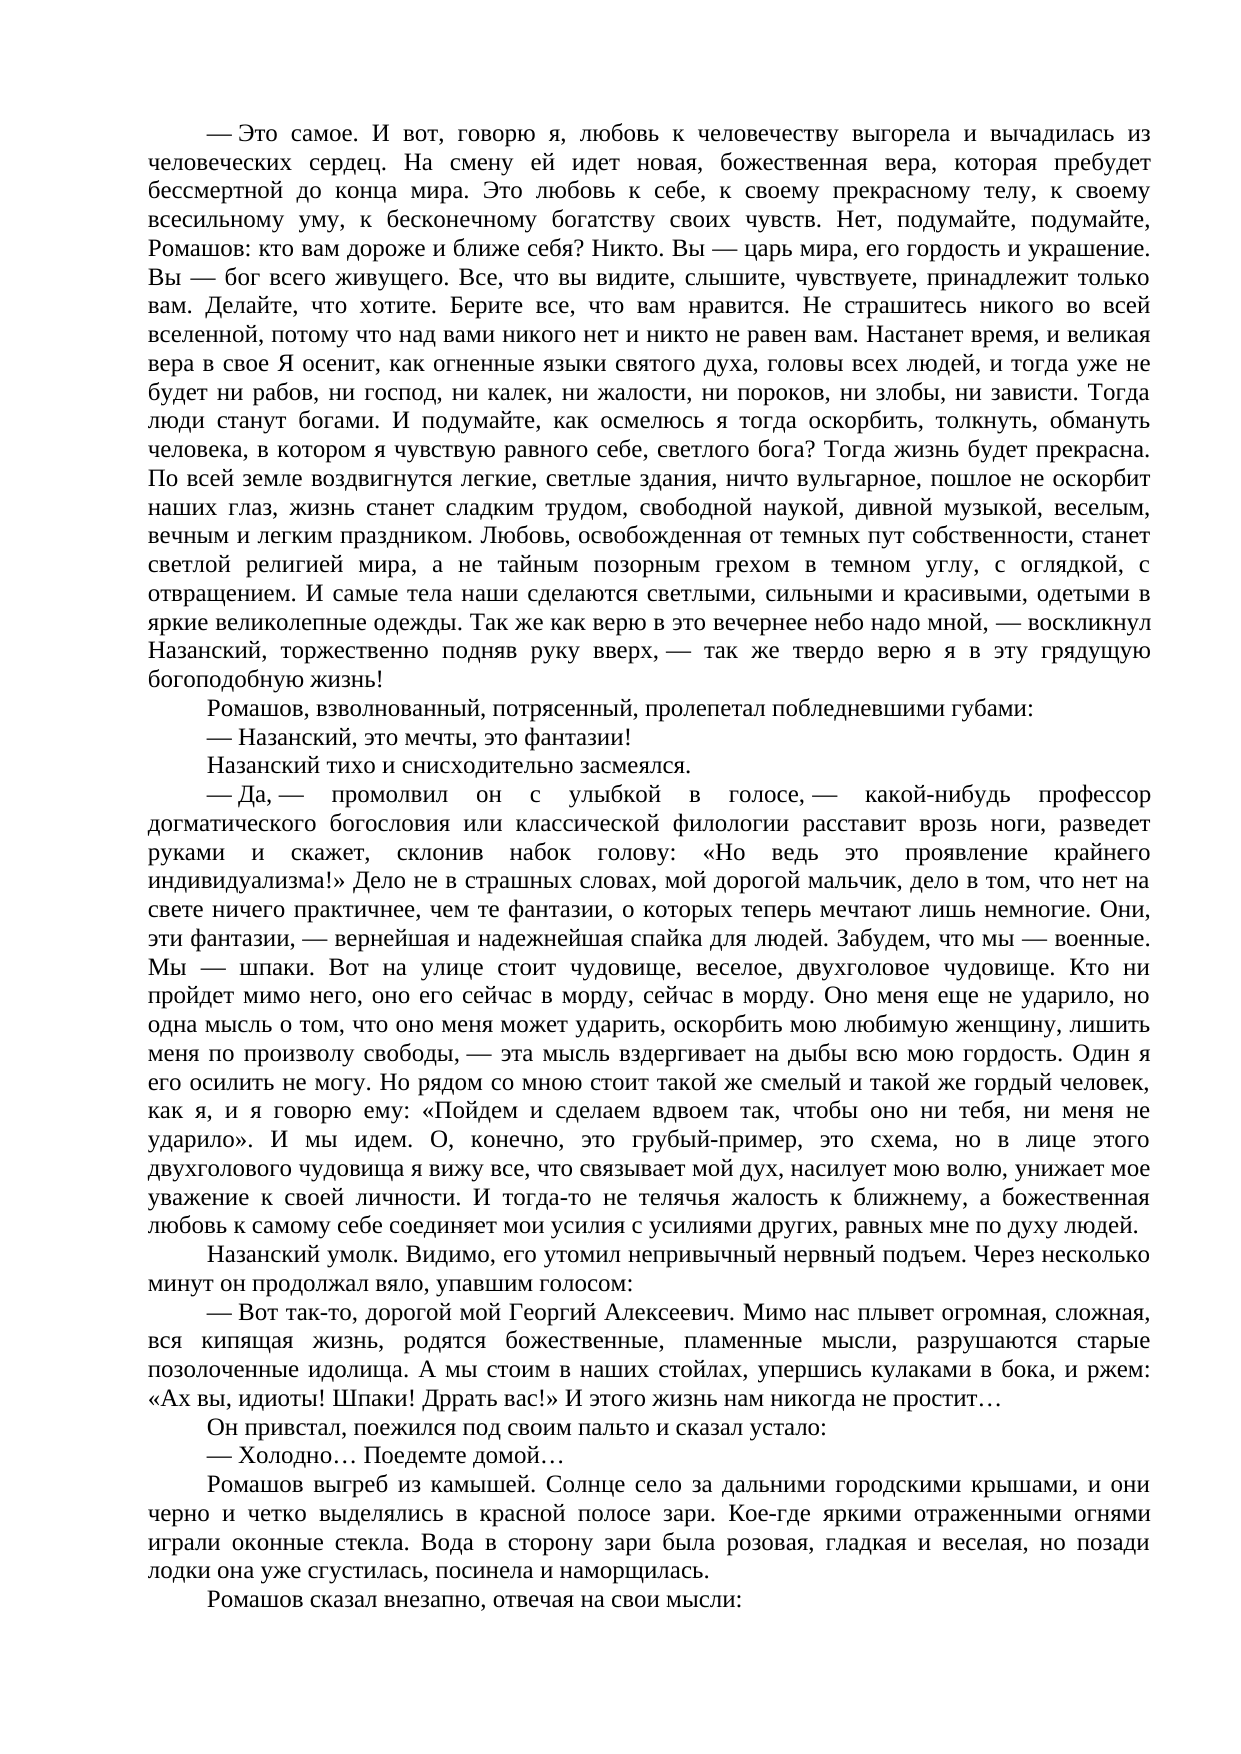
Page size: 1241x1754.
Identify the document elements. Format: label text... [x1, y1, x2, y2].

text Ромашов выгреб из камышей. Солнце село за дальними городскими крышами, и они черно и четко выделялись в красной полосе зари. Кое-где яркими отраженными огнями играли оконные стекла. Вода в сторону зари была розовая, гладкая и веселая, но позади лодки она уже сгустилась, посинела и наморщилась. [148, 1469, 1152, 1584]
text — Да, — промолвил он с улыбкой в голосе, — какой-нибудь профессор догматического богословия или классической филологии расставит врозь ноги, разведет руками и скажет, склонив набок голову: «Но ведь это проявление крайнего индивидуализма!» Дело не в страшных словах, мой дорогой мальчик, дело в том, что нет на свете ничего практичнее, чем те фантазии, о которых теперь мечтают лишь немногие. Они, эти фантазии, — вернейшая и надежнейшая спайка для людей. Забудем, что мы — военные. Мы — шпаки. Вот на улице стоит чудовище, веселое, двухголовое чудовище. Кто ни пройдет мимо него, оно его сейчас в морду, сейчас в морду. Оно меня еще не ударило, но одна мысль о том, что оно меня может ударить, оскорбить мою любимую женщину, лишить меня по произволу свободы, — эта мысль вздергивает на дыбы всю мою гордость. Один я его осилить не могу. Но рядом со мною стоит такой же смелый и такой же гордый человек, как я, и я говорю ему: «Пойдем и сделаем вдвоем так, чтобы оно ни тебя, ни меня не ударило». И мы идем. О, конечно, это грубый-пример, это схема, но в лице этого двухголового чудовища я вижу все, что связывает мой дух, насилует мою волю, унижает мое уважение к своей личности. И тогда-то не телячья жалость к ближнему, а божественная любовь к самому себе соединяет мои усилия с усилиями других, равных мне по духу людей. [148, 779, 1152, 1239]
text — Назанский, это мечты, это фантазии! [148, 722, 1152, 751]
text Назанский тихо и снисходительно засмеялся. [148, 751, 1152, 779]
text Он привстал, поежился под своим пальто и сказал устало: [148, 1412, 1152, 1441]
text — Это самое. И вот, говорю я, любовь к человечеству выгорела и вычадилась из человеческих сердец. На смену ей идет новая, божественная вера, которая пребудет бессмертной до конца мира. Это любовь к себе, к своему прекрасному телу, к своему всесильному уму, к бесконечному богатству своих чувств. Нет, подумайте, подумайте, Ромашов: кто вам дороже и ближе себя? Никто. Вы — царь мира, его гордость и украшение. Вы — бог всего живущего. Все, что вы видите, слышите, чувствуете, принадлежит только вам. Делайте, что хотите. Берите все, что вам нравится. Не страшитесь никого во всей вселенной, потому что над вами никого нет и никто не равен вам. Настанет время, и великая вера в свое Я осенит, как огненные языки святого духа, головы всех людей, и тогда уже не будет ни рабов, ни господ, ни калек, ни жалости, ни пороков, ни злобы, ни зависти. Тогда люди станут богами. И подумайте, как осмелюсь я тогда оскорбить, толкнуть, обмануть человека, в котором я чувствую равного себе, светлого бога? Тогда жизнь будет прекрасна. По всей земле воздвигнутся легкие, светлые здания, ничто вульгарное, пошлое не оскорбит наших глаз, жизнь станет сладким трудом, свободной наукой, дивной музыкой, веселым, вечным и легким праздником. Любовь, освобожденная от темных пут собственности, станет светлой религией мира, а не тайным позорным грехом в темном углу, с оглядкой, с отвращением. И самые тела наши сделаются светлыми, сильными и красивыми, одетыми в яркие великолепные одежды. Так же как верю в это вечернее небо надо мной, — воскликнул Назанский, торжественно подняв руку вверх, — так же твердо верю я в эту грядущую богоподобную жизнь! [148, 118, 1152, 693]
text Ромашов, взволнованный, потрясенный, пролепетал побледневшими губами: [148, 693, 1152, 722]
text — Холодно… Поедемте домой… [148, 1441, 1152, 1469]
text — Вот так-то, дорогой мой Георгий Алексеевич. Мимо нас плывет огромная, сложная, вся кипящая жизнь, родятся божественные, пламенные мысли, разрушаются старые позолоченные идолища. А мы стоим в наших стойлах, упершись кулаками в бока, и ржем: «Ах вы, идиоты! Шпаки! Дррать вас!» И этого жизнь нам никогда не простит… [148, 1297, 1152, 1412]
text Назанский умолк. Видимо, его утомил непривычный нервный подъем. Через несколько минут он продолжал вяло, упавшим голосом: [148, 1239, 1152, 1297]
text Ромашов сказал внезапно, отвечая на свои мысли: [148, 1584, 1152, 1613]
